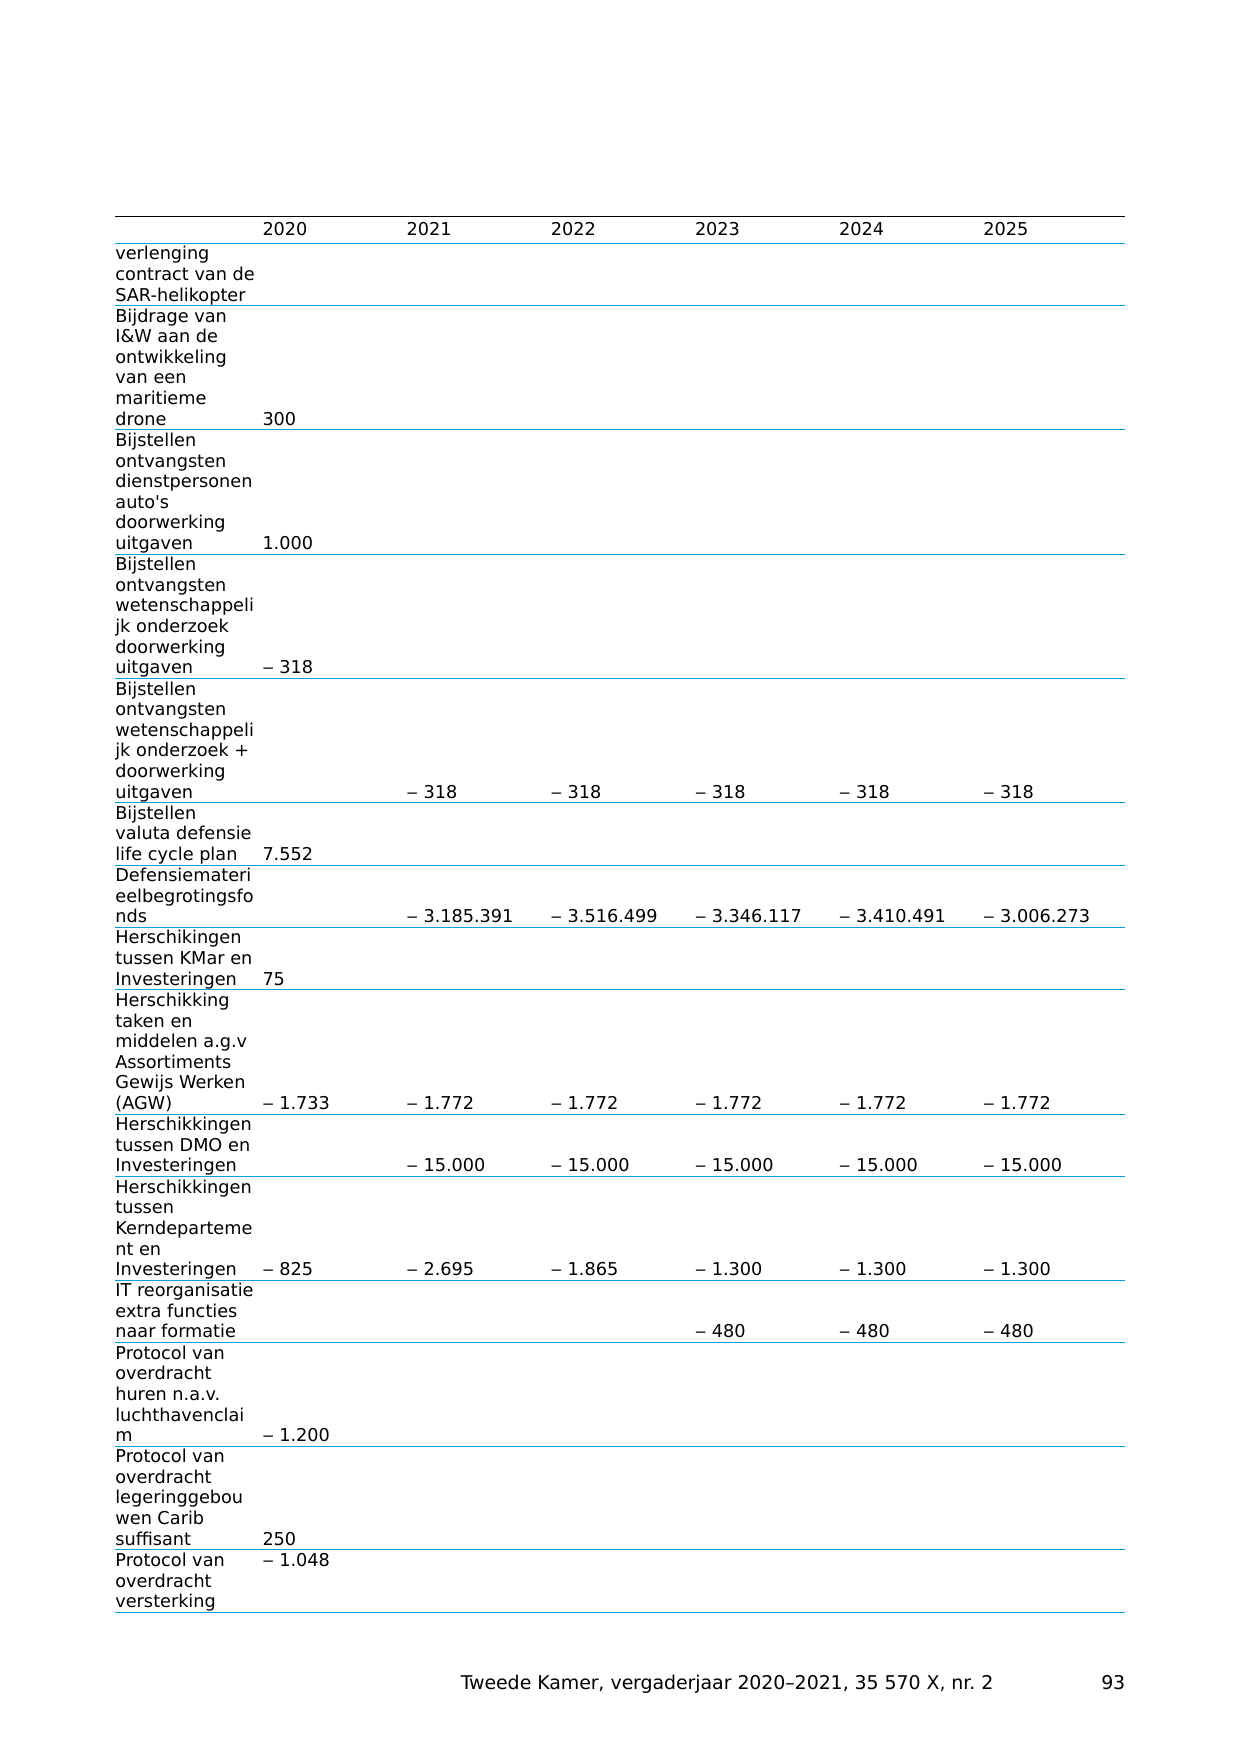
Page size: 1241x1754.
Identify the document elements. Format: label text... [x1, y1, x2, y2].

table_cell ‒ 15.000 [692, 1115, 836, 1176]
table_cell [836, 1343, 980, 1446]
table_cell ‒ 825 [259, 1177, 403, 1280]
table_cell [836, 928, 980, 989]
table_cell ‒ 2.695 [404, 1177, 548, 1280]
table_cell [404, 555, 548, 678]
table_cell [692, 1550, 836, 1612]
table_cell Defensiematerieelbegrotingsfonds [115, 866, 259, 927]
table_cell ‒ 1.865 [548, 1177, 692, 1280]
table_cell ‒ 318 [692, 679, 836, 802]
table_cell 2021 [404, 217, 548, 243]
table_cell [692, 803, 836, 864]
table_cell [836, 1550, 980, 1612]
table_cell ‒ 15.000 [836, 1115, 980, 1176]
table_cell [115, 217, 259, 243]
table_cell Herschikking taken en middelen a.g.v Assortiments Gewijs Werken (AGW) [115, 990, 259, 1114]
table_cell [980, 928, 1125, 989]
table_cell ‒ 318 [259, 555, 403, 678]
table_cell [259, 1115, 403, 1176]
table_cell [692, 1343, 836, 1446]
table_cell [404, 306, 548, 429]
table_cell [404, 1343, 548, 1446]
table_cell ‒ 1.300 [836, 1177, 980, 1280]
table_cell ‒ 318 [980, 679, 1125, 802]
table_cell [404, 1447, 548, 1549]
table_cell ‒ 1.200 [259, 1343, 403, 1446]
table_cell ‒ 1.048 [259, 1550, 403, 1612]
table_cell [692, 1447, 836, 1549]
table_cell 2020 [259, 217, 403, 243]
table_cell Herschikkingen tussen Kerndepartement en Investeringen [115, 1177, 259, 1280]
table_cell ‒ 3.185.391 [404, 866, 548, 927]
table_cell [692, 555, 836, 678]
table_cell Herschikkingen tussen DMO en Investeringen [115, 1115, 259, 1176]
table_cell [404, 1550, 548, 1612]
table_cell [548, 1343, 692, 1446]
table_cell ‒ 1.300 [692, 1177, 836, 1280]
table_cell ‒ 1.772 [692, 990, 836, 1114]
table_cell ‒ 1.772 [836, 990, 980, 1114]
table_cell [404, 1281, 548, 1342]
table_cell ‒ 15.000 [548, 1115, 692, 1176]
table_cell [548, 1447, 692, 1549]
table_header Tabel 47 Artikel 6 Investeringen(bedragen x € 1.000) [115, 191, 1125, 216]
table_cell ‒ 1.772 [548, 990, 692, 1114]
table_cell 250 [259, 1447, 403, 1549]
table_cell ‒ 318 [548, 679, 692, 802]
table_cell [259, 244, 403, 305]
table_cell 1.000 [259, 430, 403, 554]
table_cell [404, 430, 548, 554]
table_cell 2024 [836, 217, 980, 243]
table_cell [836, 306, 980, 429]
table_cell [980, 1447, 1125, 1549]
table_cell ‒ 15.000 [404, 1115, 548, 1176]
table_cell Protocol van overdracht legeringgebouwen Carib suffisant [115, 1447, 259, 1549]
table_cell 7.552 [259, 803, 403, 864]
table_cell [548, 803, 692, 864]
table_cell [692, 244, 836, 305]
table_cell ‒ 318 [836, 679, 980, 802]
table_cell Bijstellen ontvangsten dienstpersonenauto's doorwerking uitgaven [115, 430, 259, 554]
table_cell Protocol van overdracht huren n.a.v. luchthavenclaim [115, 1343, 259, 1446]
table_cell [692, 430, 836, 554]
table_cell [404, 244, 548, 305]
table_cell [980, 1343, 1125, 1446]
table_cell [836, 244, 980, 305]
table_cell ‒ 480 [836, 1281, 980, 1342]
table_cell [548, 1281, 692, 1342]
table_cell [980, 1550, 1125, 1612]
table_cell 75 [259, 928, 403, 989]
table_cell ‒ 1.772 [404, 990, 548, 1114]
table_cell ‒ 1.733 [259, 990, 403, 1114]
table_cell [548, 244, 692, 305]
table_cell [548, 306, 692, 429]
table_cell [980, 803, 1125, 864]
table_cell [836, 430, 980, 554]
table_cell ‒ 480 [980, 1281, 1125, 1342]
table_cell [548, 1550, 692, 1612]
table_cell [980, 306, 1125, 429]
table_cell ‒ 1.772 [980, 990, 1125, 1114]
table_cell [548, 928, 692, 989]
table_cell Bijdrage van I&W aan de ontwikkeling van een maritieme drone [115, 306, 259, 429]
table_cell 2022 [548, 217, 692, 243]
table_cell [692, 306, 836, 429]
table_cell 2023 [692, 217, 836, 243]
table_cell IT reorganisatie extra functies naar formatie [115, 1281, 259, 1342]
table_cell ‒ 318 [404, 679, 548, 802]
table_cell ‒ 3.346.117 [692, 866, 836, 927]
table_cell [836, 803, 980, 864]
table_cell [836, 555, 980, 678]
table_cell [548, 430, 692, 554]
table_cell ‒ 480 [692, 1281, 836, 1342]
table_cell [404, 928, 548, 989]
table_cell Protocol van overdracht versterking [115, 1550, 259, 1612]
table_cell ‒ 15.000 [980, 1115, 1125, 1176]
table_cell verlenging contract van de SAR-helikopter [115, 244, 259, 305]
table_cell Bijstellen ontvangsten wetenschappelijk onderzoek doorwerking uitgaven [115, 555, 259, 678]
table_cell ‒ 3.410.491 [836, 866, 980, 927]
table_cell [980, 555, 1125, 678]
table_cell Herschikingen tussen KMar en Investeringen [115, 928, 259, 989]
table_cell ‒ 3.006.273 [980, 866, 1125, 927]
table_cell [404, 803, 548, 864]
table_cell 300 [259, 306, 403, 429]
table_cell [980, 430, 1125, 554]
table_cell Bijstellen valuta defensie life cycle plan [115, 803, 259, 864]
table_cell [259, 866, 403, 927]
table_cell [692, 928, 836, 989]
table_cell ‒ 3.516.499 [548, 866, 692, 927]
table_cell [980, 244, 1125, 305]
table_cell [259, 679, 403, 802]
table_cell ‒ 1.300 [980, 1177, 1125, 1280]
table_cell 2025 [980, 217, 1125, 243]
table_cell [548, 555, 692, 678]
table_cell [259, 1281, 403, 1342]
table_cell [836, 1447, 980, 1549]
table_cell Bijstellen ontvangsten wetenschappelijk onderzoek + doorwerking uitgaven [115, 679, 259, 802]
